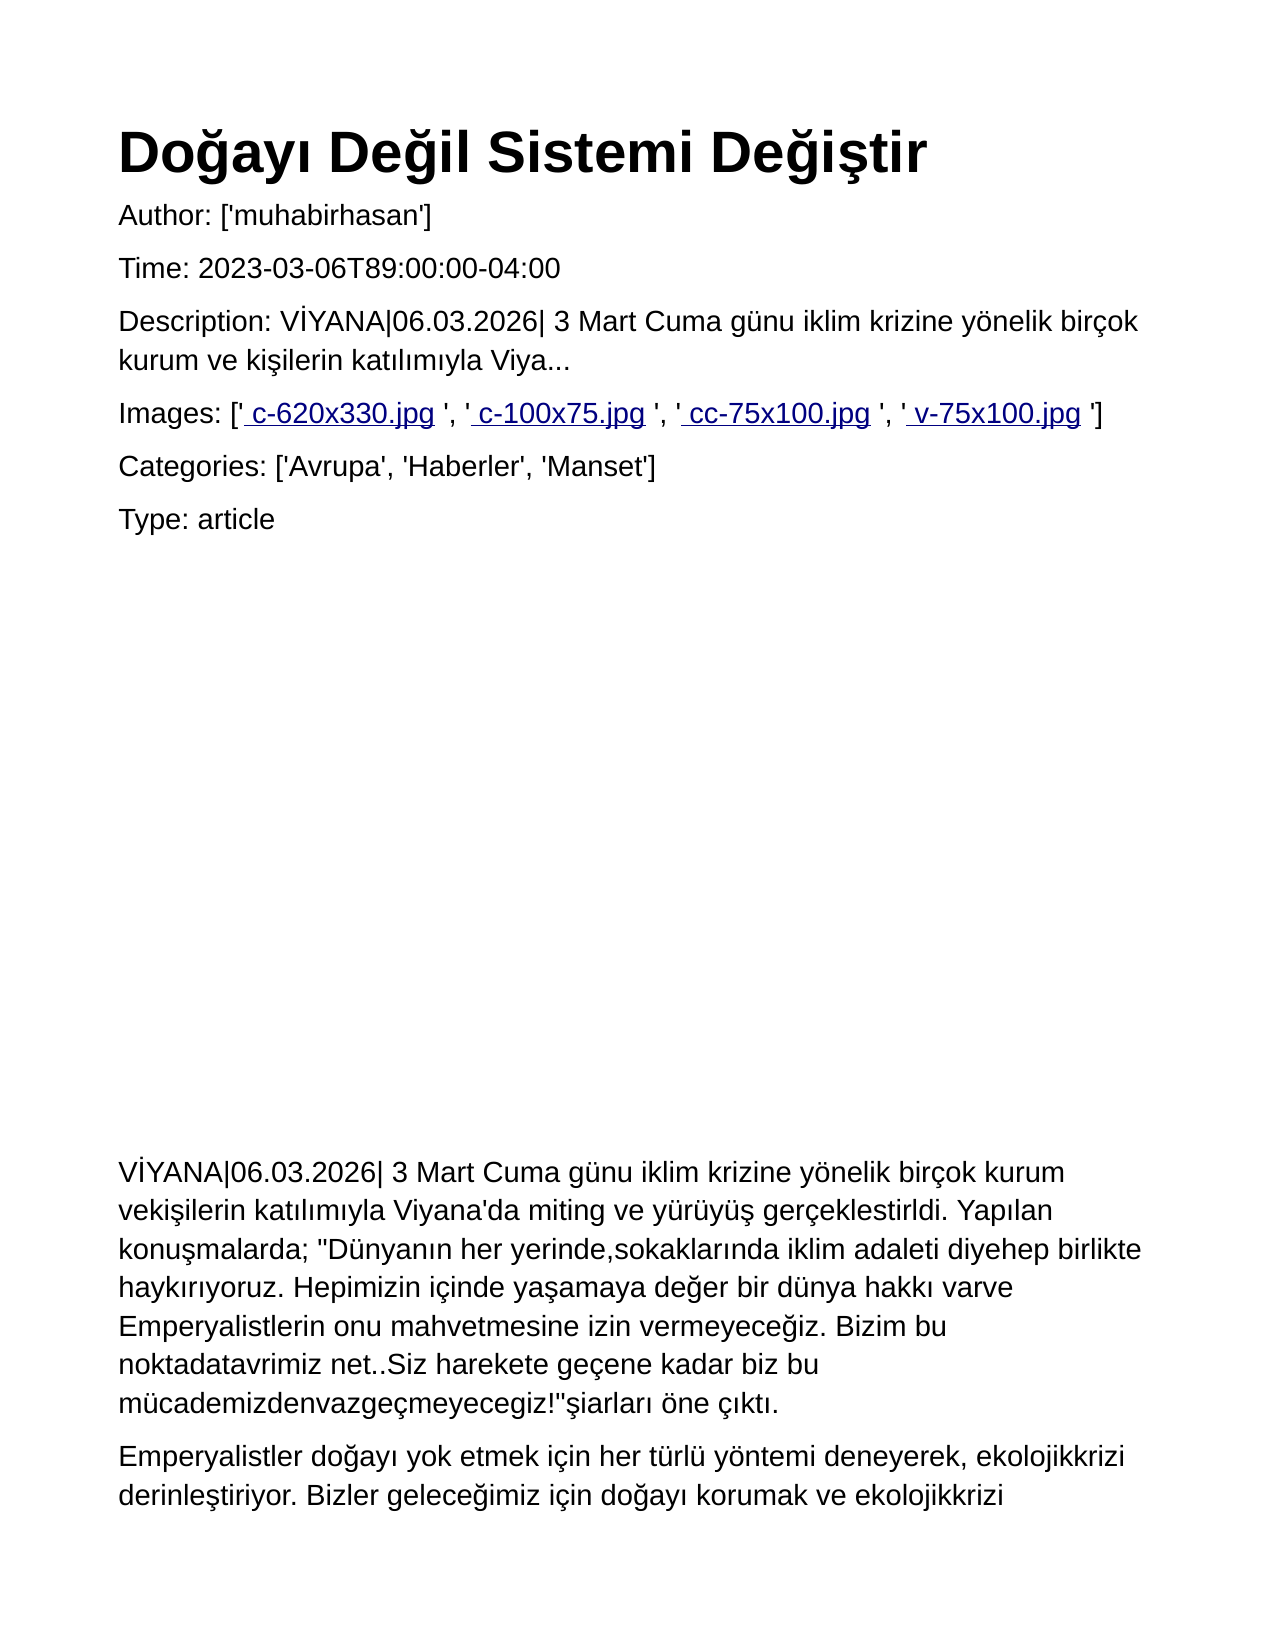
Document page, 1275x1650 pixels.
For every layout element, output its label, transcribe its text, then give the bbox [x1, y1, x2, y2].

text Time: 2023-03-06T89:00:00-04:00 [118, 251, 1157, 284]
text VİYANA|06.03.2026| 3 Mart Cuma günu iklim krizine yönelik birçok kurum vekişilerin katılımıyla Viyana'da miting ve yürüyüş gerçeklestirldi. Yapılan konuşmalarda; "Dünyanın her yerinde,sokaklarında iklim adaleti diyehep birlikte haykırıyoruz. Hepimizin içinde yaşamaya değer bir dünya hakkı varve Emperyalistlerin onu mahvetmesine izin vermeyeceğiz. Bizim bu noktadatavrimiz net..Siz harekete geçene kadar biz bu mücademizdenvazgeçmeyecegiz!"şiarları öne çıktı. [118, 1155, 1157, 1419]
text Author: ['muhabirhasan'] [118, 198, 1157, 231]
text Categories: ['Avrupa', 'Haberler', 'Manset'] [118, 449, 1157, 482]
text Emperyalistler doğayı yok etmek için her türlü yöntemi deneyerek, ekolojikkrizi derinleştiriyor. Bizler geleceğimiz için doğayı korumak ve ekolojikkrizi [118, 1439, 1157, 1511]
text Type: article [118, 502, 1157, 535]
text Images: [' c-620x330.jpg ', ' c-100x75.jpg ', ' cc-75x100.jpg ', ' v-75x100.jpg '] [118, 396, 1157, 429]
text Description: VİYANA|06.03.2026| 3 Mart Cuma günu iklim krizine yönelik birçok kurum ve kişilerin katılımıyla Viya... [118, 304, 1157, 376]
subtitle Doğayı Değil Sistemi Değiştir [118, 118, 1157, 185]
